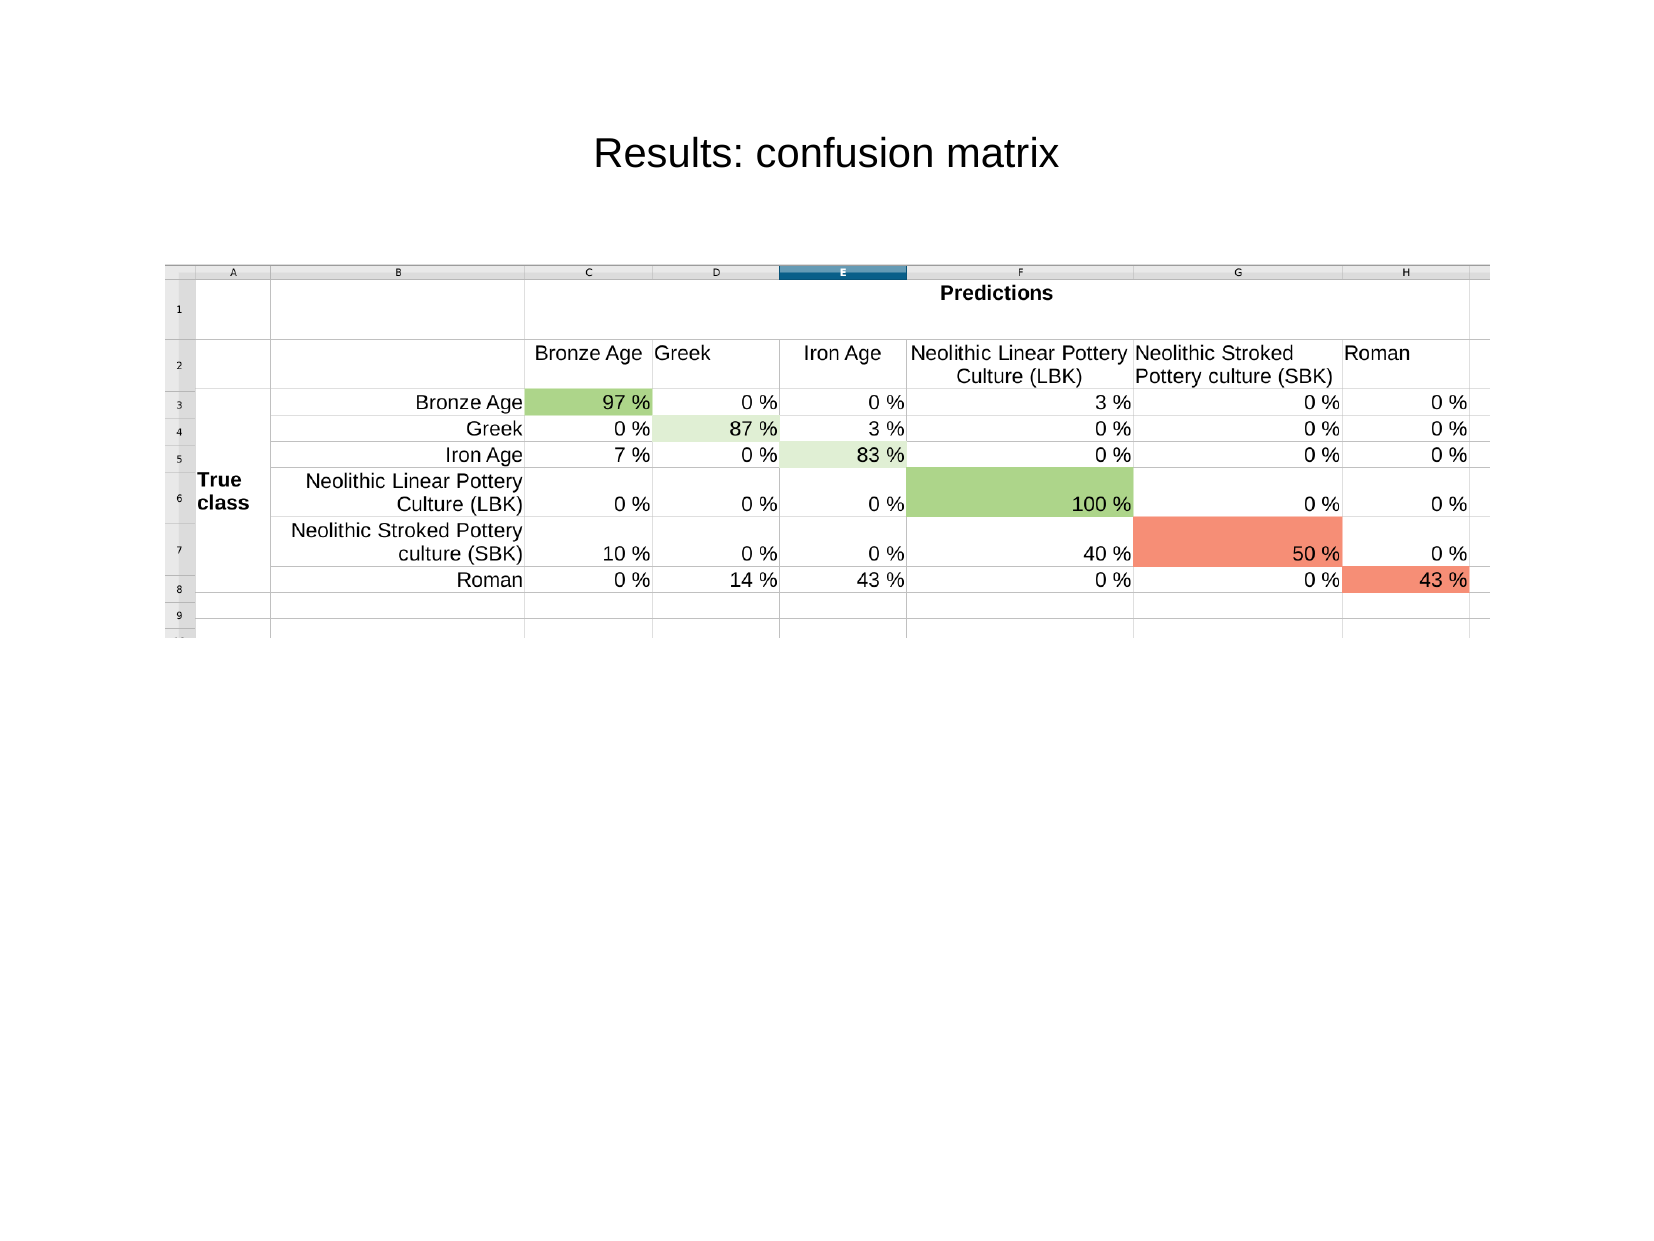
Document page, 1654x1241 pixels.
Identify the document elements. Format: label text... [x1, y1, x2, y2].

title Results: confusion matrix [82, 49, 1571, 257]
picture [165, 264, 1490, 638]
